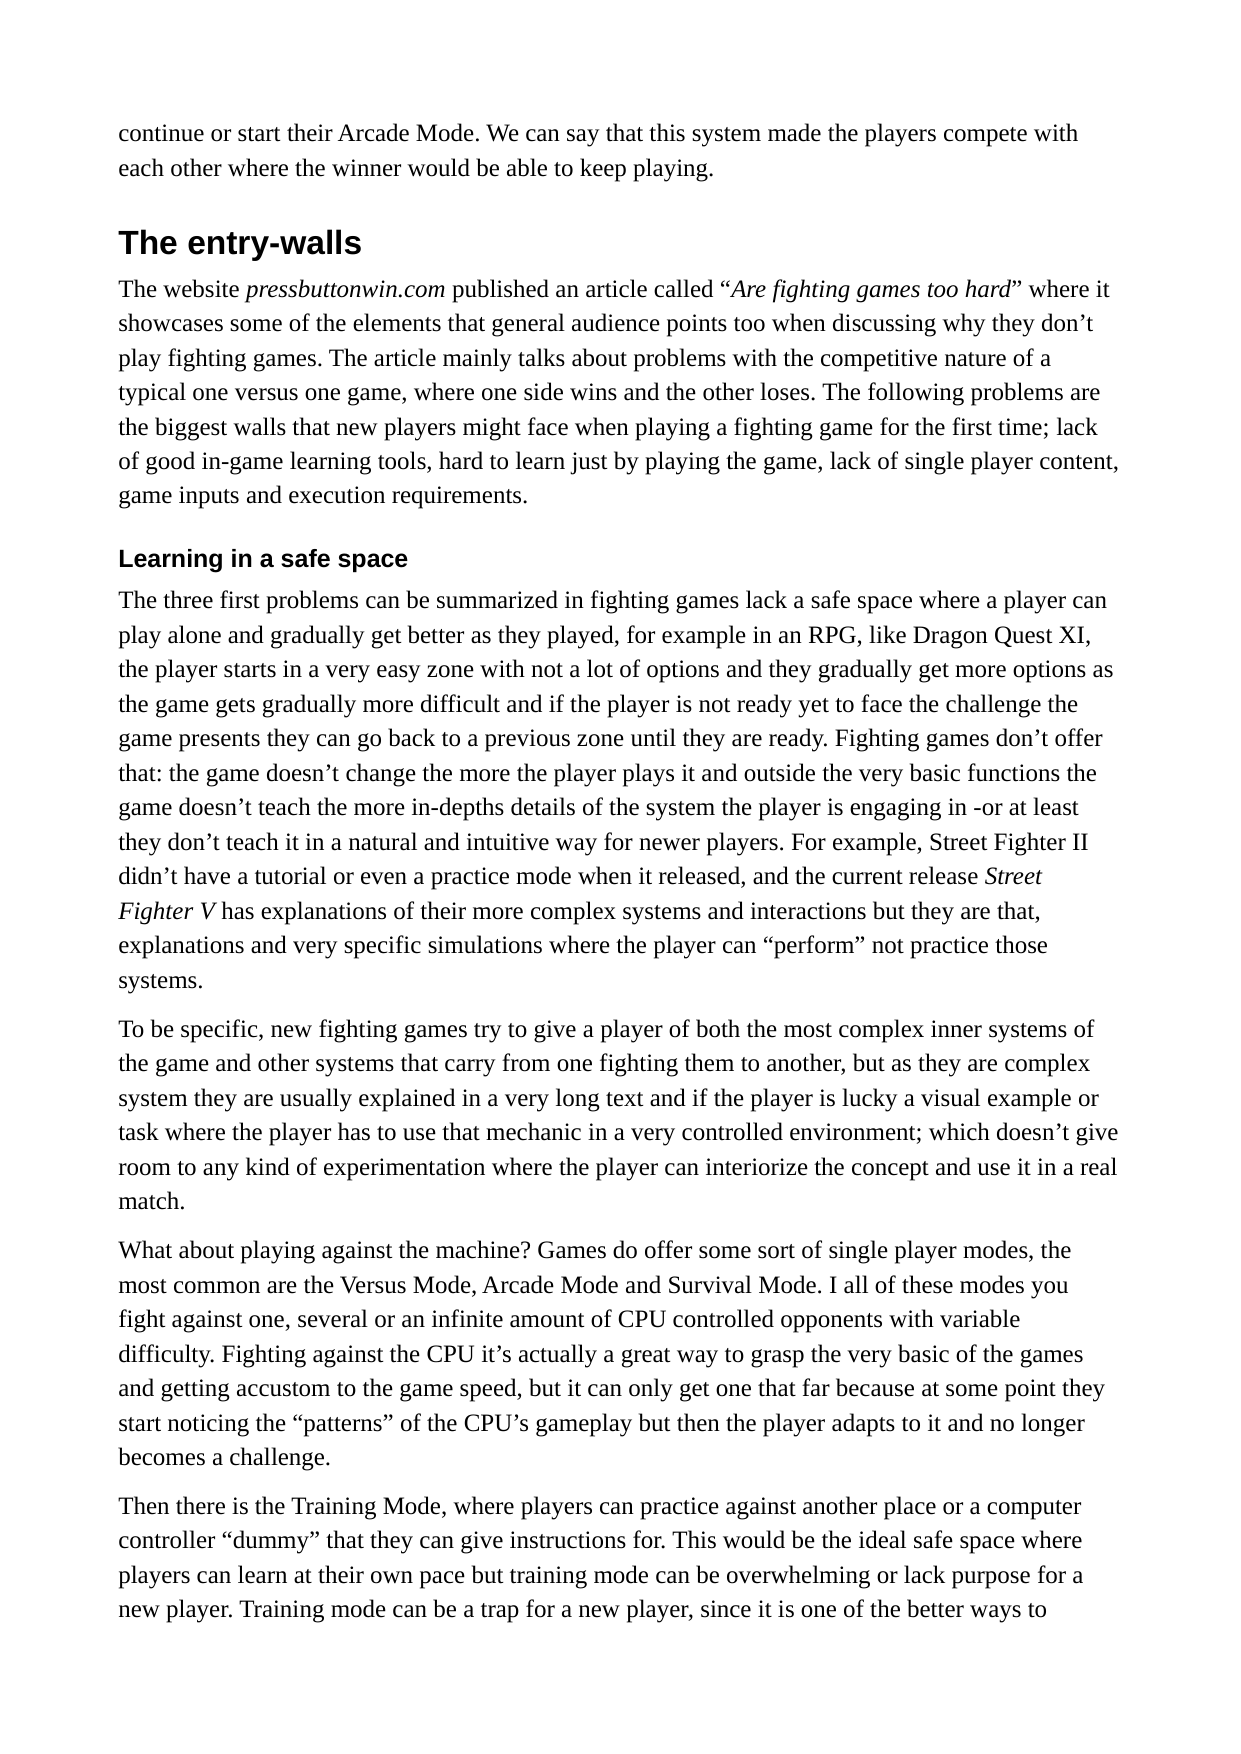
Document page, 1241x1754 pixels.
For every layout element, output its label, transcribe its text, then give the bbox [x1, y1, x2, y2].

text What about playing against the machine? Games do offer some sort of single player modes, the most common are the Versus Mode, Arcade Mode and Survival Mode. I all of these modes you fight against one, several or an infinite amount of CPU controlled opponents with variable difficulty. Fighting against the CPU it’s actually a great way to grasp the very basic of the games and getting accustom to the game speed, but it can only get one that far because at some point they start noticing the “patterns” of the CPU’s gameplay but then the player adapts to it and no longer becomes a challenge. [118, 1235, 1122, 1471]
text Then there is the Training Mode, where players can practice against another place or a computer controller “dummy” that they can give instructions for. This would be the ideal safe space where players can learn at their own pace but training mode can be overwhelming or lack purpose for a new player. Training mode can be a trap for a new player, since it is one of the better ways to [118, 1491, 1122, 1623]
text The three first problems can be summarized in fighting games lack a safe space where a player can play alone and gradually get better as they played, for example in an RPG, like Dragon Quest XI, the player starts in a very easy zone with not a lot of options and they gradually get more options as the game gets gradually more difficult and if the player is not ready yet to face the challenge the game presents they can go back to a previous zone until they are ready. Fighting games don’t offer that: the game doesn’t change the more the player plays it and outside the very basic functions the game doesn’t teach the more in-depths details of the system the player is engaging in -or at least they don’t teach it in a natural and intuitive way for newer players. For example, Street Fighter II didn’t have a tutorial or even a practice mode when it released, and the current release Street Fighter V has explanations of their more complex systems and interactions but they are that, explanations and very specific simulations where the player can “perform” not practice those systems. [118, 585, 1122, 993]
text The website pressbuttonwin.com published an article called “Are fighting games too hard” where it showcases some of the elements that general audience points too when discussing why they don’t play fighting games. The article mainly talks about problems with the competitive nature of a typical one versus one game, where one side wins and the other loses. The following problems are the biggest walls that new players might face when playing a fighting game for the first time; lack of good in-game learning tools, hard to learn just by playing the game, lack of single player content, game inputs and execution requirements. [118, 274, 1122, 509]
subtitle The entry-walls [118, 222, 1122, 261]
subtitle Learning in a safe space [118, 544, 1122, 573]
text To be specific, new fighting games try to give a player of both the most complex inner systems of the game and other systems that carry from one fighting them to another, but as they are complex system they are usually explained in a very long text and if the player is lucky a visual example or task where the player has to use that mechanic in a very controlled environment; which doesn’t give room to any kind of experimentation where the player can interiorize the concept and use it in a real match. [118, 1014, 1122, 1215]
text continue or start their Arcade Mode. We can say that this system made the players compete with each other where the winner would be able to keep playing. [118, 118, 1122, 181]
